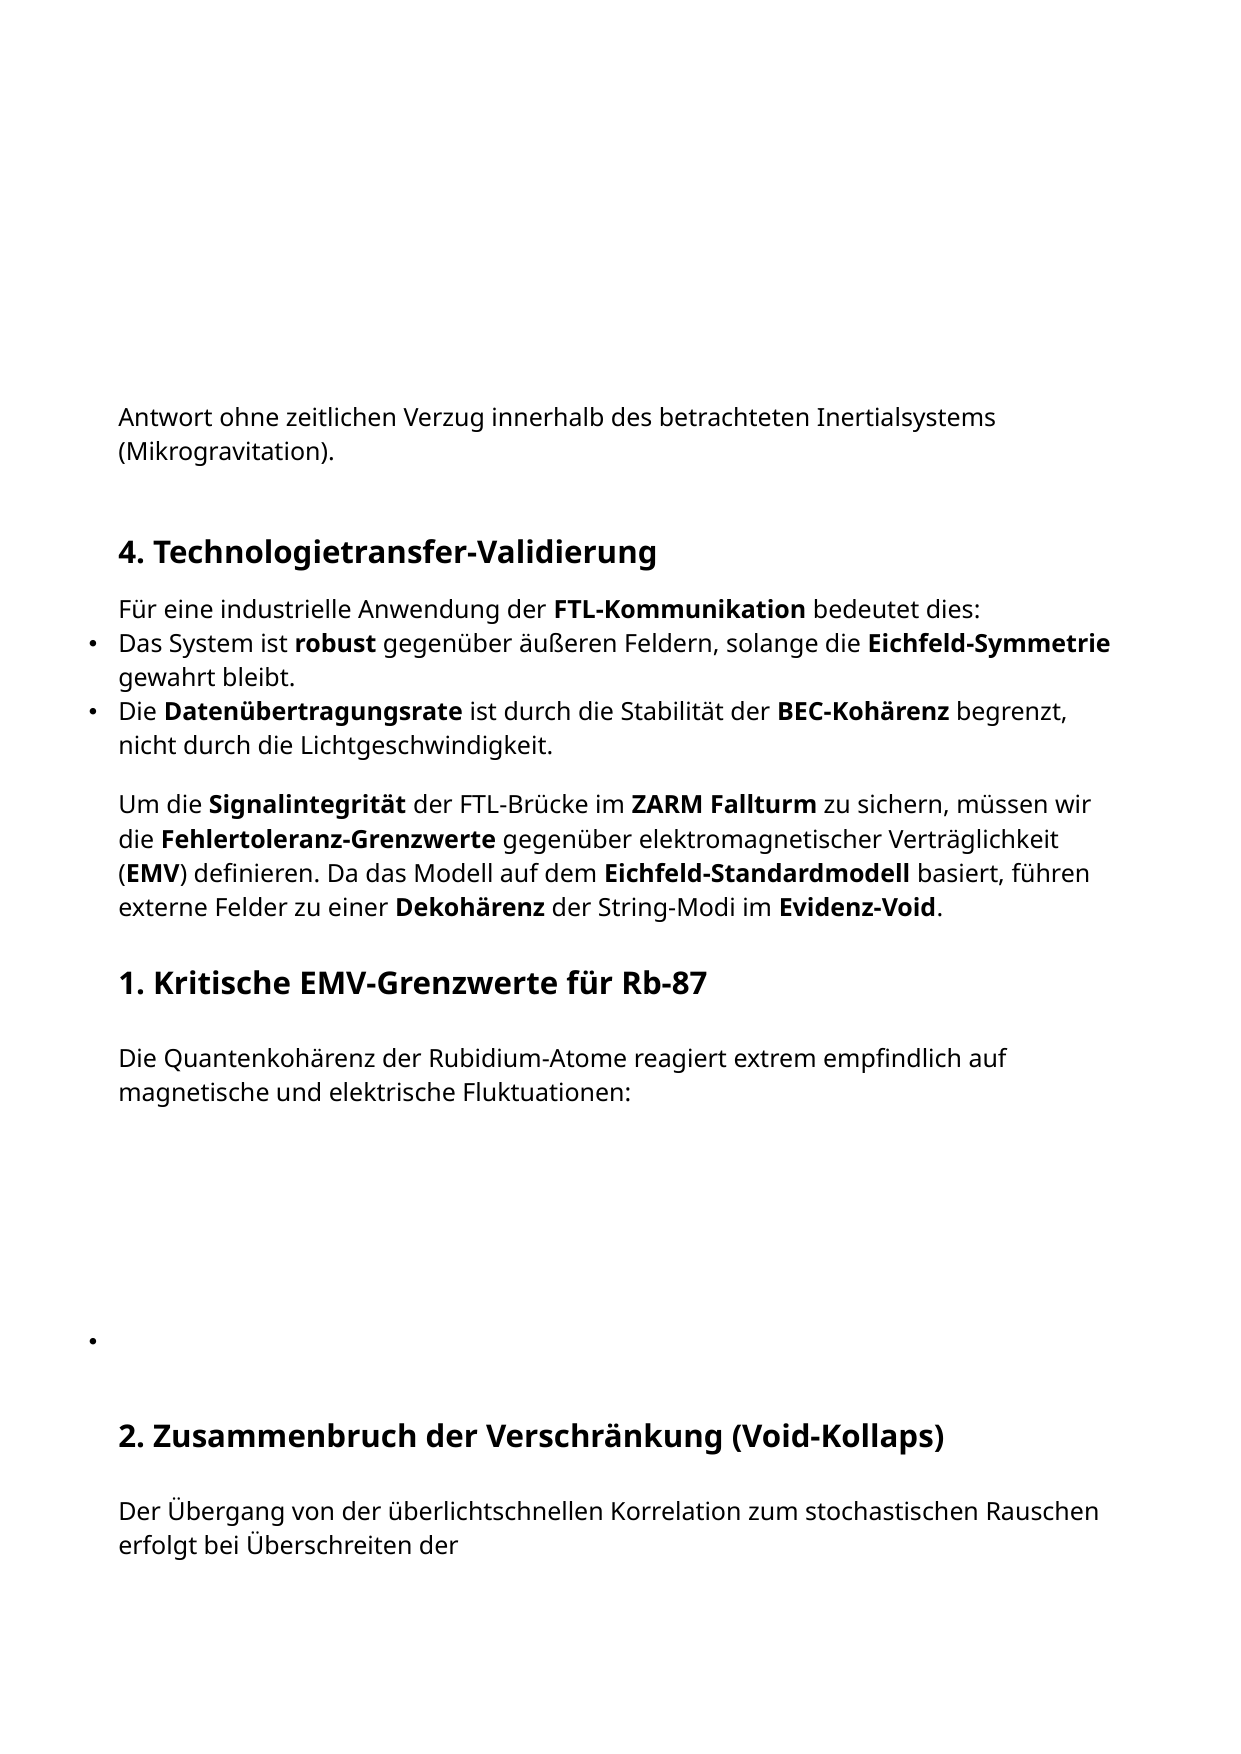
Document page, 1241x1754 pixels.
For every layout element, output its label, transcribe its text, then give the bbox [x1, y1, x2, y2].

text 1. Kritische EMV-Grenzwerte für Rb-87 [118, 961, 1122, 1003]
text Die Quantenkohärenz der Rubidium-Atome reagiert extrem empfindlich auf magnetische und elektrische Fluktuationen: [118, 1041, 1122, 1109]
text Um die Signalintegrität der FTL-Brücke im ZARM Fallturm zu sichern, müssen wir die Fehlertoleranz-Grenzwerte gegenüber elektromagnetischer Verträglichkeit (EMV) definieren. Da das Modell auf dem Eichfeld-Standardmodell basiert, führen externe Felder zu einer Dekohärenz der String-Modi im Evidenz-Void. [118, 787, 1122, 923]
text Antwort ohne zeitlichen Verzug innerhalb des betrachteten Inertialsystems (Mikrogravitation). [118, 399, 1122, 467]
text 4. Technologietransfer-Validierung [118, 530, 1122, 573]
text Für eine industrielle Anwendung der FTL-Kommunikation bedeutet dies: [118, 591, 1122, 625]
list Die Datenübertragungsrate ist durch die Stabilität der BEC-Kohärenz begrenzt, nicht durch die Lichtgeschwindigkeit. [118, 693, 1122, 762]
list Das System ist robust gegenüber äußeren Feldern, solange die Eichfeld-Symmetrie gewahrt bleibt. [118, 625, 1122, 693]
text 2. Zusammenbruch der Verschränkung (Void-Kollaps) [118, 1413, 1122, 1456]
text Der Übergang von der überlichtschnellen Korrelation zum stochastischen Rauschen erfolgt bei Überschreiten der [118, 1494, 1122, 1562]
